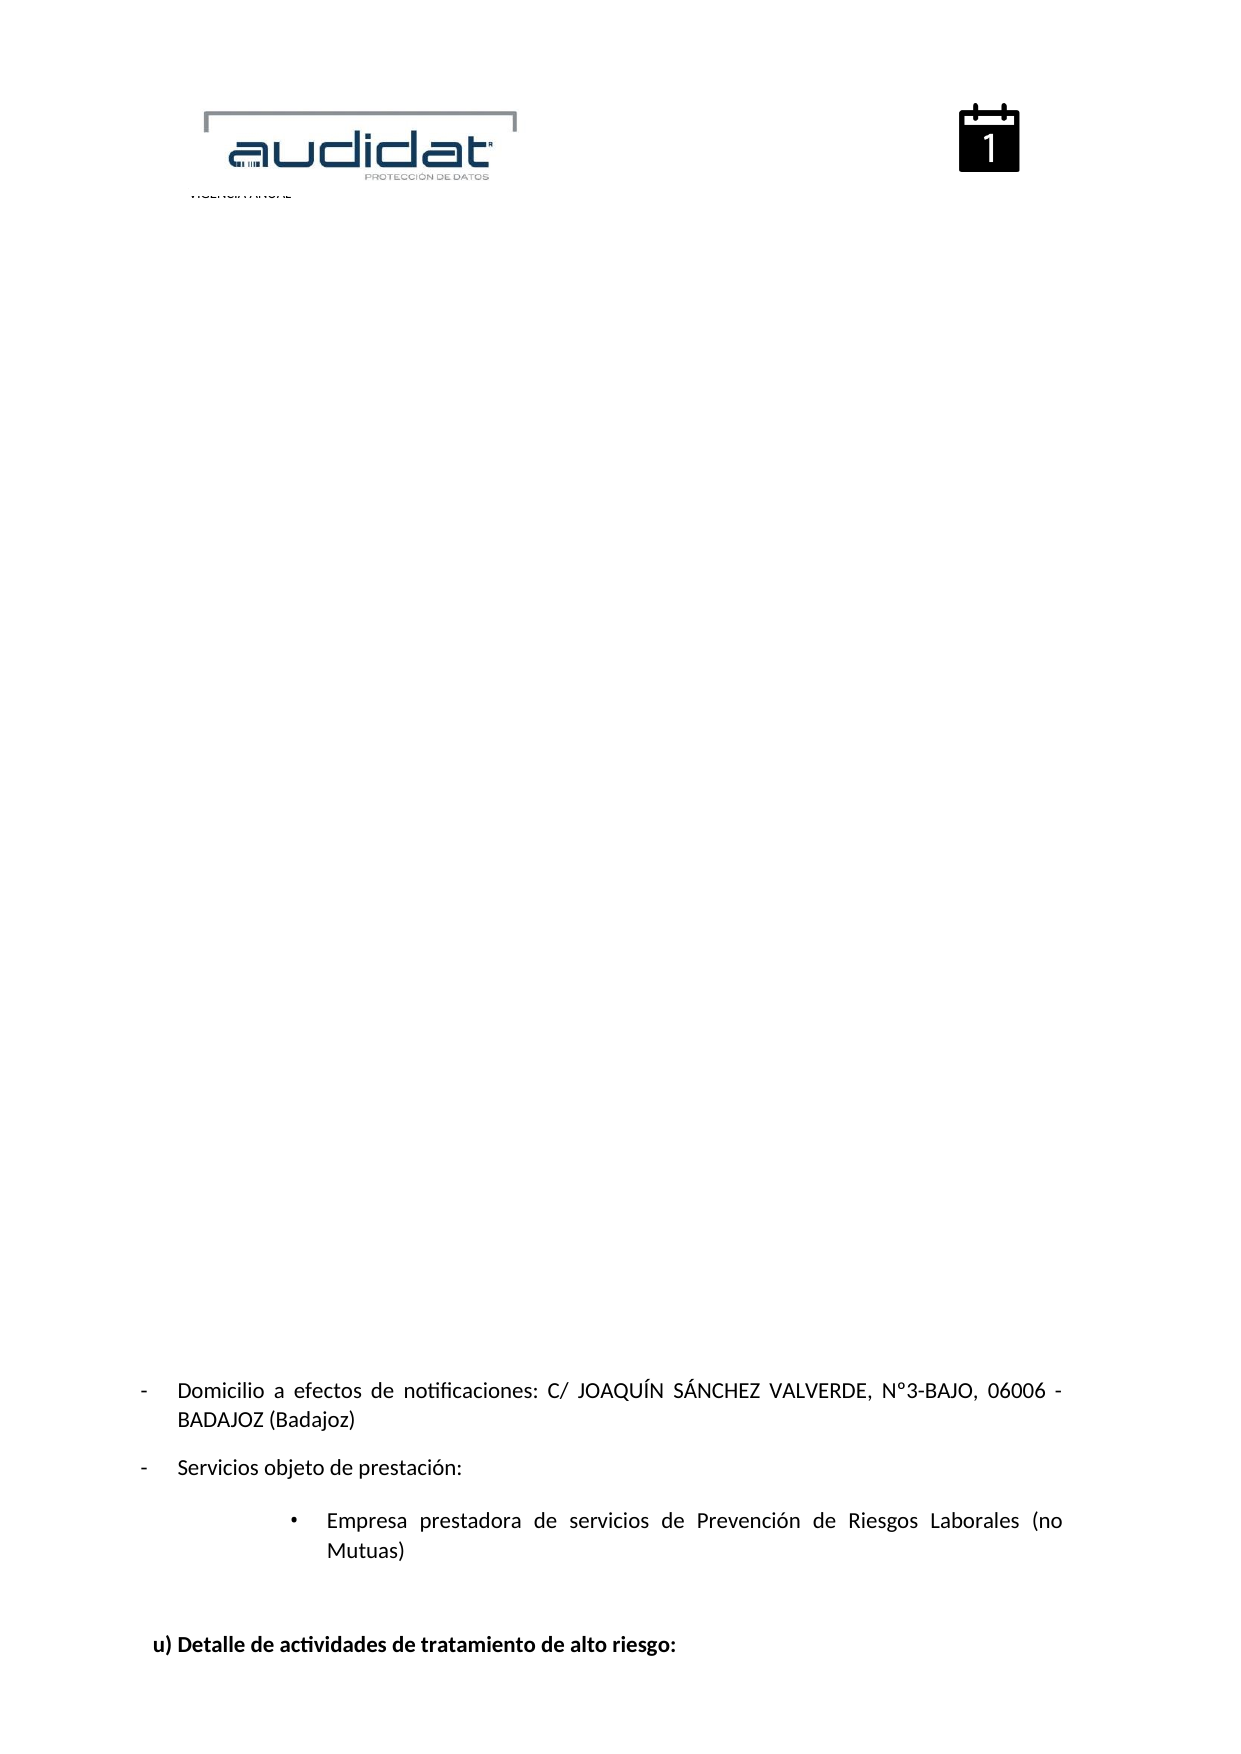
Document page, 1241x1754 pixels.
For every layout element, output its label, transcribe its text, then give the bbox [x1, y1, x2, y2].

list Detalle de actividades de tratamiento de alto riesgo: [153, 1630, 1064, 1658]
list Servicios objeto de prestación: [140, 1453, 1064, 1481]
text • Empresa prestadora de servicios de Prevención de Riesgos Laborales (no Mutuas) [289, 1504, 1064, 1564]
list Domicilio a efectos de notificaciones: C/ JOAQUÍN SÁNCHEZ VALVERDE, Nº3-BAJO, 06006 - BADAJOZ (Badajoz) [140, 1376, 1064, 1433]
